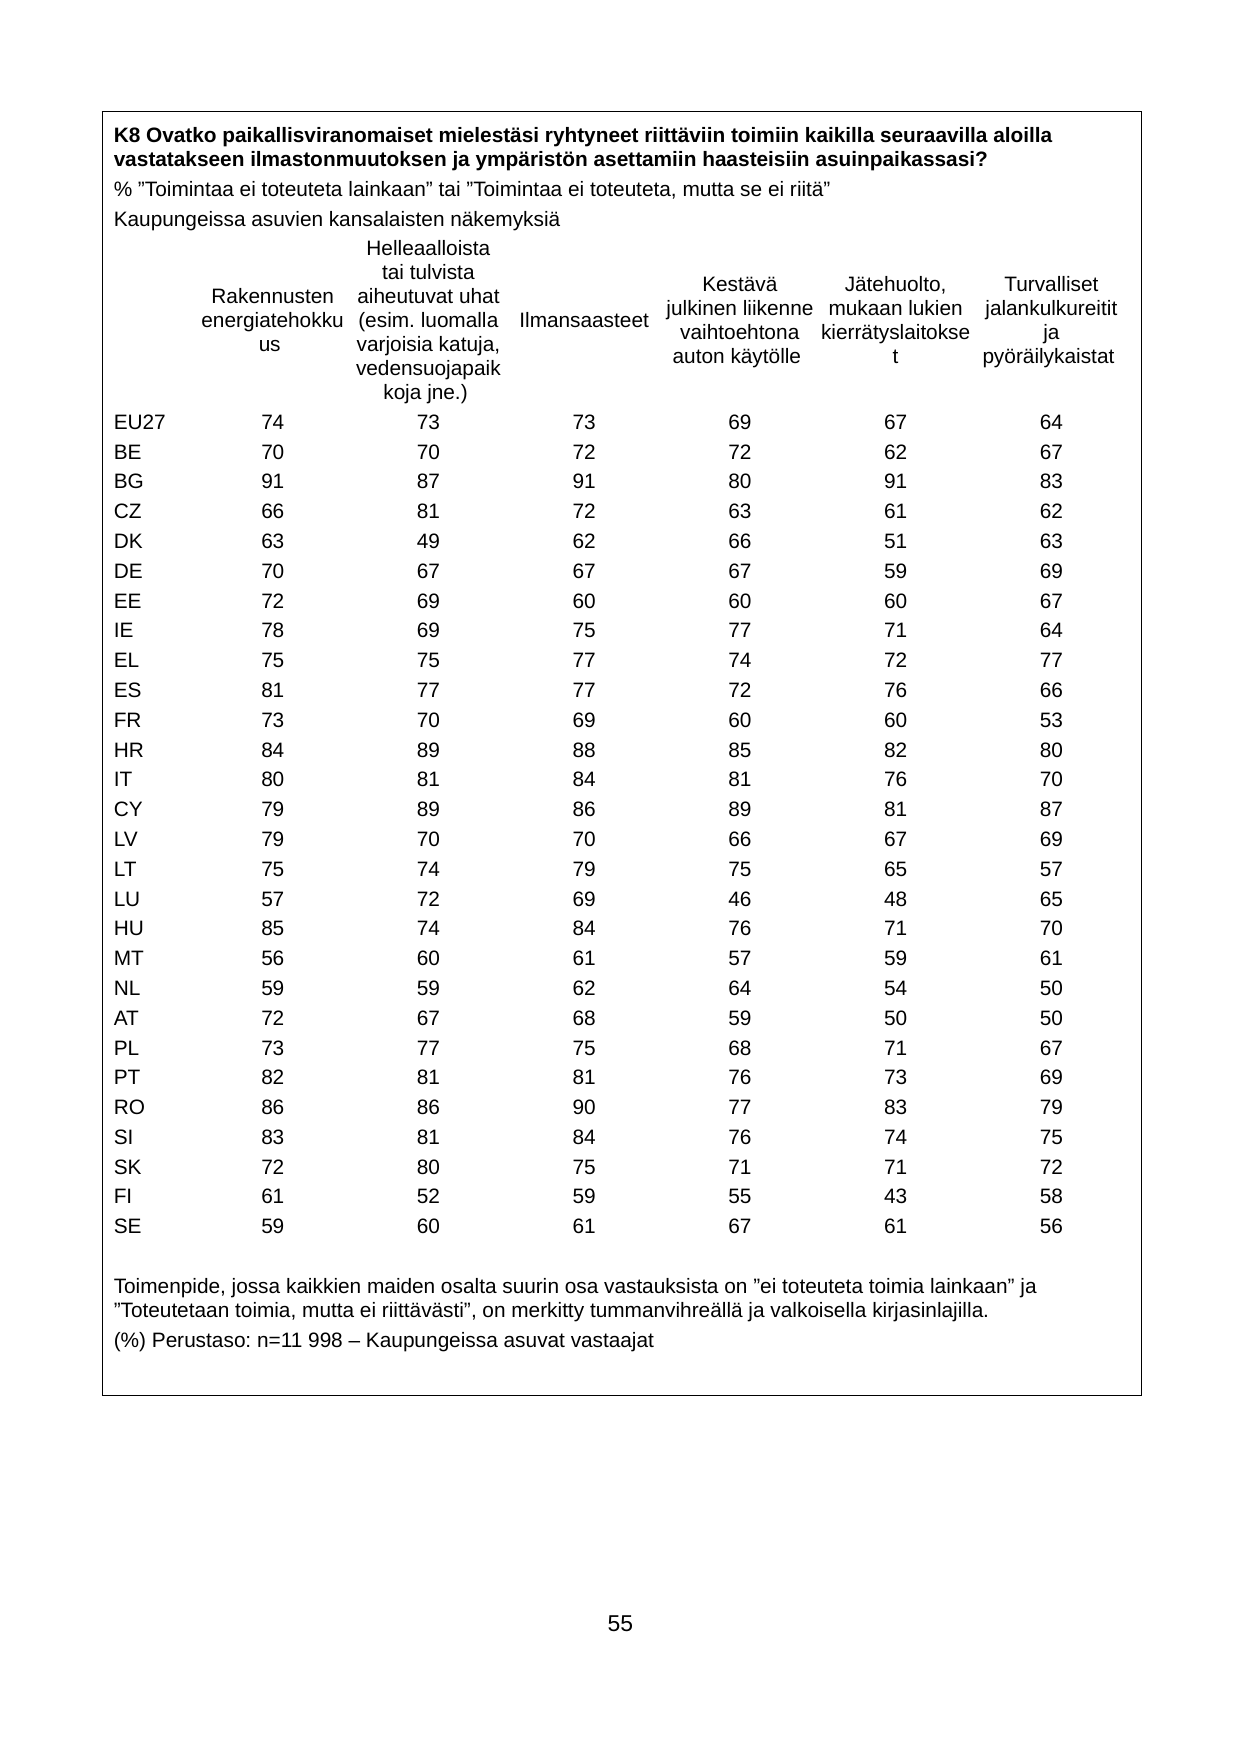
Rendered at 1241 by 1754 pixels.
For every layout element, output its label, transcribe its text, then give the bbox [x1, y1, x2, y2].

table_cell 62 [818, 437, 973, 466]
table_cell 70 [506, 824, 662, 854]
table_cell 91 [506, 466, 662, 496]
table_cell 67 [818, 407, 973, 437]
table_cell BE [111, 437, 194, 466]
table_cell 78 [195, 615, 350, 645]
table_cell Rakennusten energiatehokkuus [195, 233, 350, 407]
table_cell LU [111, 884, 194, 913]
table_cell 77 [973, 645, 1129, 675]
table_cell 67 [662, 556, 817, 586]
table_cell 77 [350, 1033, 506, 1062]
table_cell 75 [973, 1122, 1129, 1152]
table_cell 85 [195, 913, 350, 943]
table_cell DE [111, 556, 194, 586]
table_cell 70 [195, 437, 350, 466]
table_cell 67 [973, 1033, 1129, 1062]
table_cell 80 [350, 1152, 506, 1181]
table_cell 68 [662, 1033, 817, 1062]
table_cell 67 [973, 437, 1129, 466]
table_cell % ”Toimintaa ei toteuteta lainkaan” tai ”Toimintaa ei toteuteta, mutta se ei riitä” [111, 174, 1129, 203]
table_cell 77 [662, 615, 817, 645]
table_cell 70 [350, 705, 506, 734]
table_cell 89 [350, 735, 506, 764]
table_cell RO [111, 1092, 194, 1122]
table_cell Helleaalloista tai tulvista aiheutuvat uhat (esim. luomalla varjoisia katuja, vedensuojapaikkoja jne.) [350, 233, 506, 407]
table_cell LV [111, 824, 194, 854]
table_cell AT [111, 1003, 194, 1032]
table_cell DK [111, 526, 194, 556]
table_cell 72 [195, 586, 350, 615]
table_cell 46 [662, 884, 817, 913]
table_cell PL [111, 1033, 194, 1062]
table_cell 74 [818, 1122, 973, 1152]
table_cell 70 [195, 556, 350, 586]
table_cell 70 [973, 764, 1129, 794]
table_cell 59 [195, 973, 350, 1003]
table_cell 63 [195, 526, 350, 556]
table_cell 62 [973, 496, 1129, 526]
table_cell 59 [506, 1181, 662, 1211]
table_cell 81 [350, 1122, 506, 1152]
table_cell 81 [506, 1062, 662, 1092]
table_cell 80 [195, 764, 350, 794]
table_cell 48 [818, 884, 973, 913]
table_cell 60 [350, 943, 506, 973]
table_cell 80 [973, 735, 1129, 764]
table_cell 72 [662, 437, 817, 466]
table_cell 61 [506, 943, 662, 973]
table_cell 57 [195, 884, 350, 913]
table_cell 72 [506, 496, 662, 526]
table_cell 62 [506, 526, 662, 556]
table_cell HU [111, 913, 194, 943]
table_cell [818, 1241, 973, 1271]
table_cell 84 [506, 764, 662, 794]
table_cell 71 [818, 615, 973, 645]
table_cell ES [111, 675, 194, 705]
table_cell 91 [818, 466, 973, 496]
table_cell 61 [973, 943, 1129, 973]
table_cell 61 [506, 1211, 662, 1241]
table_cell 71 [818, 1152, 973, 1181]
table_cell 76 [662, 1122, 817, 1152]
table_cell [111, 233, 194, 407]
table_cell BG [111, 466, 194, 496]
table_cell 76 [818, 764, 973, 794]
table_cell 56 [195, 943, 350, 973]
table_cell 69 [662, 407, 817, 437]
table_cell 67 [973, 586, 1129, 615]
table_cell 50 [973, 973, 1129, 1003]
table_cell 52 [350, 1181, 506, 1211]
table_cell SK [111, 1152, 194, 1181]
table_cell 65 [973, 884, 1129, 913]
table_cell 56 [973, 1211, 1129, 1241]
table_cell 81 [818, 794, 973, 824]
table_cell FI [111, 1181, 194, 1211]
table_cell 54 [818, 973, 973, 1003]
table_cell 75 [662, 854, 817, 883]
table_cell 43 [818, 1181, 973, 1211]
table_cell 81 [350, 496, 506, 526]
table_cell 87 [350, 466, 506, 496]
table_cell 89 [662, 794, 817, 824]
table_cell 88 [506, 735, 662, 764]
table_cell [662, 1241, 817, 1271]
table_cell 81 [350, 1062, 506, 1092]
table_cell 67 [662, 1211, 817, 1241]
table_cell [111, 1241, 194, 1271]
table_cell 72 [350, 884, 506, 913]
table_cell LT [111, 854, 194, 883]
table_cell 61 [818, 496, 973, 526]
table_cell [195, 1241, 350, 1271]
table_cell 74 [350, 854, 506, 883]
table_cell 50 [818, 1003, 973, 1032]
table_cell 73 [350, 407, 506, 437]
table_cell 62 [506, 973, 662, 1003]
table_cell 59 [662, 1003, 817, 1032]
table_cell 72 [195, 1003, 350, 1032]
table_cell 71 [818, 913, 973, 943]
table_cell 74 [662, 645, 817, 675]
table_cell FR [111, 705, 194, 734]
table_cell 73 [195, 705, 350, 734]
table_cell 72 [662, 675, 817, 705]
table_cell 72 [818, 645, 973, 675]
table_cell 64 [973, 615, 1129, 645]
table_cell 60 [506, 586, 662, 615]
table_cell 67 [350, 1003, 506, 1032]
table_cell 63 [662, 496, 817, 526]
table_cell 66 [662, 526, 817, 556]
table_cell 82 [818, 735, 973, 764]
table_cell 68 [506, 1003, 662, 1032]
table_cell 70 [350, 824, 506, 854]
table_cell 82 [195, 1062, 350, 1092]
table_cell 84 [506, 1122, 662, 1152]
table_cell 83 [973, 466, 1129, 496]
table_cell 75 [195, 854, 350, 883]
table_cell 72 [506, 437, 662, 466]
table_cell 83 [818, 1092, 973, 1122]
table_cell 87 [973, 794, 1129, 824]
table_cell 91 [195, 466, 350, 496]
table_cell 51 [818, 526, 973, 556]
table_cell 61 [818, 1211, 973, 1241]
table_cell 60 [818, 586, 973, 615]
table_header K8 Ovatko paikallisviranomaiset mielestäsi ryhtyneet riittäviin toimiin kaikilla seuraavilla aloilla vastatakseen ilmastonmuutoksen ja ympäristön asettamiin haasteisiin asuinpaikassasi? [111, 120, 1129, 174]
table_cell 57 [973, 854, 1129, 883]
table_cell 76 [818, 675, 973, 705]
table_cell Turvalliset jalankulkureitit ja pyöräilykaistat [973, 233, 1129, 407]
table_cell NL [111, 973, 194, 1003]
table_cell Jätehuolto, mukaan lukien kierrätyslaitokset [818, 233, 973, 407]
table_cell (%) Perustaso: n=11 998 – Kaupungeissa asuvat vastaajat [111, 1325, 1129, 1354]
table_cell 75 [506, 1152, 662, 1181]
table_cell 69 [506, 705, 662, 734]
table_cell 73 [818, 1062, 973, 1092]
table_cell 79 [195, 824, 350, 854]
table_cell 66 [662, 824, 817, 854]
table_cell 90 [506, 1092, 662, 1122]
table_cell 49 [350, 526, 506, 556]
table_cell 67 [818, 824, 973, 854]
table_cell 67 [506, 556, 662, 586]
table_cell 81 [195, 675, 350, 705]
table_cell EL [111, 645, 194, 675]
table_cell PT [111, 1062, 194, 1092]
table_cell [350, 1241, 506, 1271]
table_cell IE [111, 615, 194, 645]
table_cell 65 [818, 854, 973, 883]
table_cell 53 [973, 705, 1129, 734]
table_cell 69 [506, 884, 662, 913]
table_cell 70 [973, 913, 1129, 943]
table_cell 86 [195, 1092, 350, 1122]
table_cell 75 [195, 645, 350, 675]
table_cell 60 [818, 705, 973, 734]
table_cell 81 [350, 764, 506, 794]
table_cell 57 [662, 943, 817, 973]
table_cell 83 [195, 1122, 350, 1152]
table_cell 71 [662, 1152, 817, 1181]
table_cell 67 [350, 556, 506, 586]
table_cell 59 [818, 556, 973, 586]
table_cell 50 [973, 1003, 1129, 1032]
table_cell CY [111, 794, 194, 824]
table_cell SE [111, 1211, 194, 1241]
table_cell 60 [662, 705, 817, 734]
table_cell 77 [350, 675, 506, 705]
table_cell 76 [662, 913, 817, 943]
table_cell SI [111, 1122, 194, 1152]
table_cell 64 [973, 407, 1129, 437]
table_cell MT [111, 943, 194, 973]
table_cell 86 [506, 794, 662, 824]
table_cell [506, 1241, 662, 1271]
table_cell Kaupungeissa asuvien kansalaisten näkemyksiä [111, 204, 1129, 233]
table_cell 79 [973, 1092, 1129, 1122]
table_cell 89 [350, 794, 506, 824]
table_cell 84 [506, 913, 662, 943]
table_cell 74 [350, 913, 506, 943]
table_cell 86 [350, 1092, 506, 1122]
table_cell 55 [662, 1181, 817, 1211]
table_cell 84 [195, 735, 350, 764]
table_cell 69 [973, 556, 1129, 586]
table_cell 75 [350, 645, 506, 675]
table_cell Ilmansaasteet [506, 233, 662, 407]
table_cell EU27 [111, 407, 194, 437]
table_cell 80 [662, 466, 817, 496]
table_cell 59 [818, 943, 973, 973]
table_cell HR [111, 735, 194, 764]
table_cell 69 [973, 1062, 1129, 1092]
table_cell 73 [195, 1033, 350, 1062]
table_cell 66 [195, 496, 350, 526]
table_cell 63 [973, 526, 1129, 556]
table_cell 85 [662, 735, 817, 764]
table_cell 66 [973, 675, 1129, 705]
table_cell 77 [506, 645, 662, 675]
table_cell 61 [195, 1181, 350, 1211]
table_cell Toimenpide, jossa kaikkien maiden osalta suurin osa vastauksista on ”ei toteuteta toimia lainkaan” ja ”Toteutetaan toimia, mutta ei riittävästi”, on merkitty tummanvihreällä ja valkoisella kirjasinlajilla. [111, 1271, 1129, 1324]
table_cell 59 [350, 973, 506, 1003]
table_cell 69 [350, 586, 506, 615]
table_cell 73 [506, 407, 662, 437]
table_cell 64 [662, 973, 817, 1003]
table_cell EE [111, 586, 194, 615]
table_cell 75 [506, 615, 662, 645]
table_cell 69 [973, 824, 1129, 854]
table_cell 77 [506, 675, 662, 705]
table_cell 81 [662, 764, 817, 794]
table_cell 77 [662, 1092, 817, 1122]
table_cell 79 [506, 854, 662, 883]
table_cell CZ [111, 496, 194, 526]
table_cell 74 [195, 407, 350, 437]
table_cell 70 [350, 437, 506, 466]
table_cell 71 [818, 1033, 973, 1062]
table_cell 59 [195, 1211, 350, 1241]
table_cell 60 [350, 1211, 506, 1241]
table_cell 76 [662, 1062, 817, 1092]
table_cell 72 [973, 1152, 1129, 1181]
table_cell 58 [973, 1181, 1129, 1211]
table_cell 60 [662, 586, 817, 615]
table_cell 69 [350, 615, 506, 645]
table_cell 72 [195, 1152, 350, 1181]
table_cell 79 [195, 794, 350, 824]
table_cell Kestävä julkinen liikenne vaihtoehtona auton käytölle [662, 233, 817, 407]
table_cell [973, 1241, 1129, 1271]
table_cell IT [111, 764, 194, 794]
table_cell 75 [506, 1033, 662, 1062]
